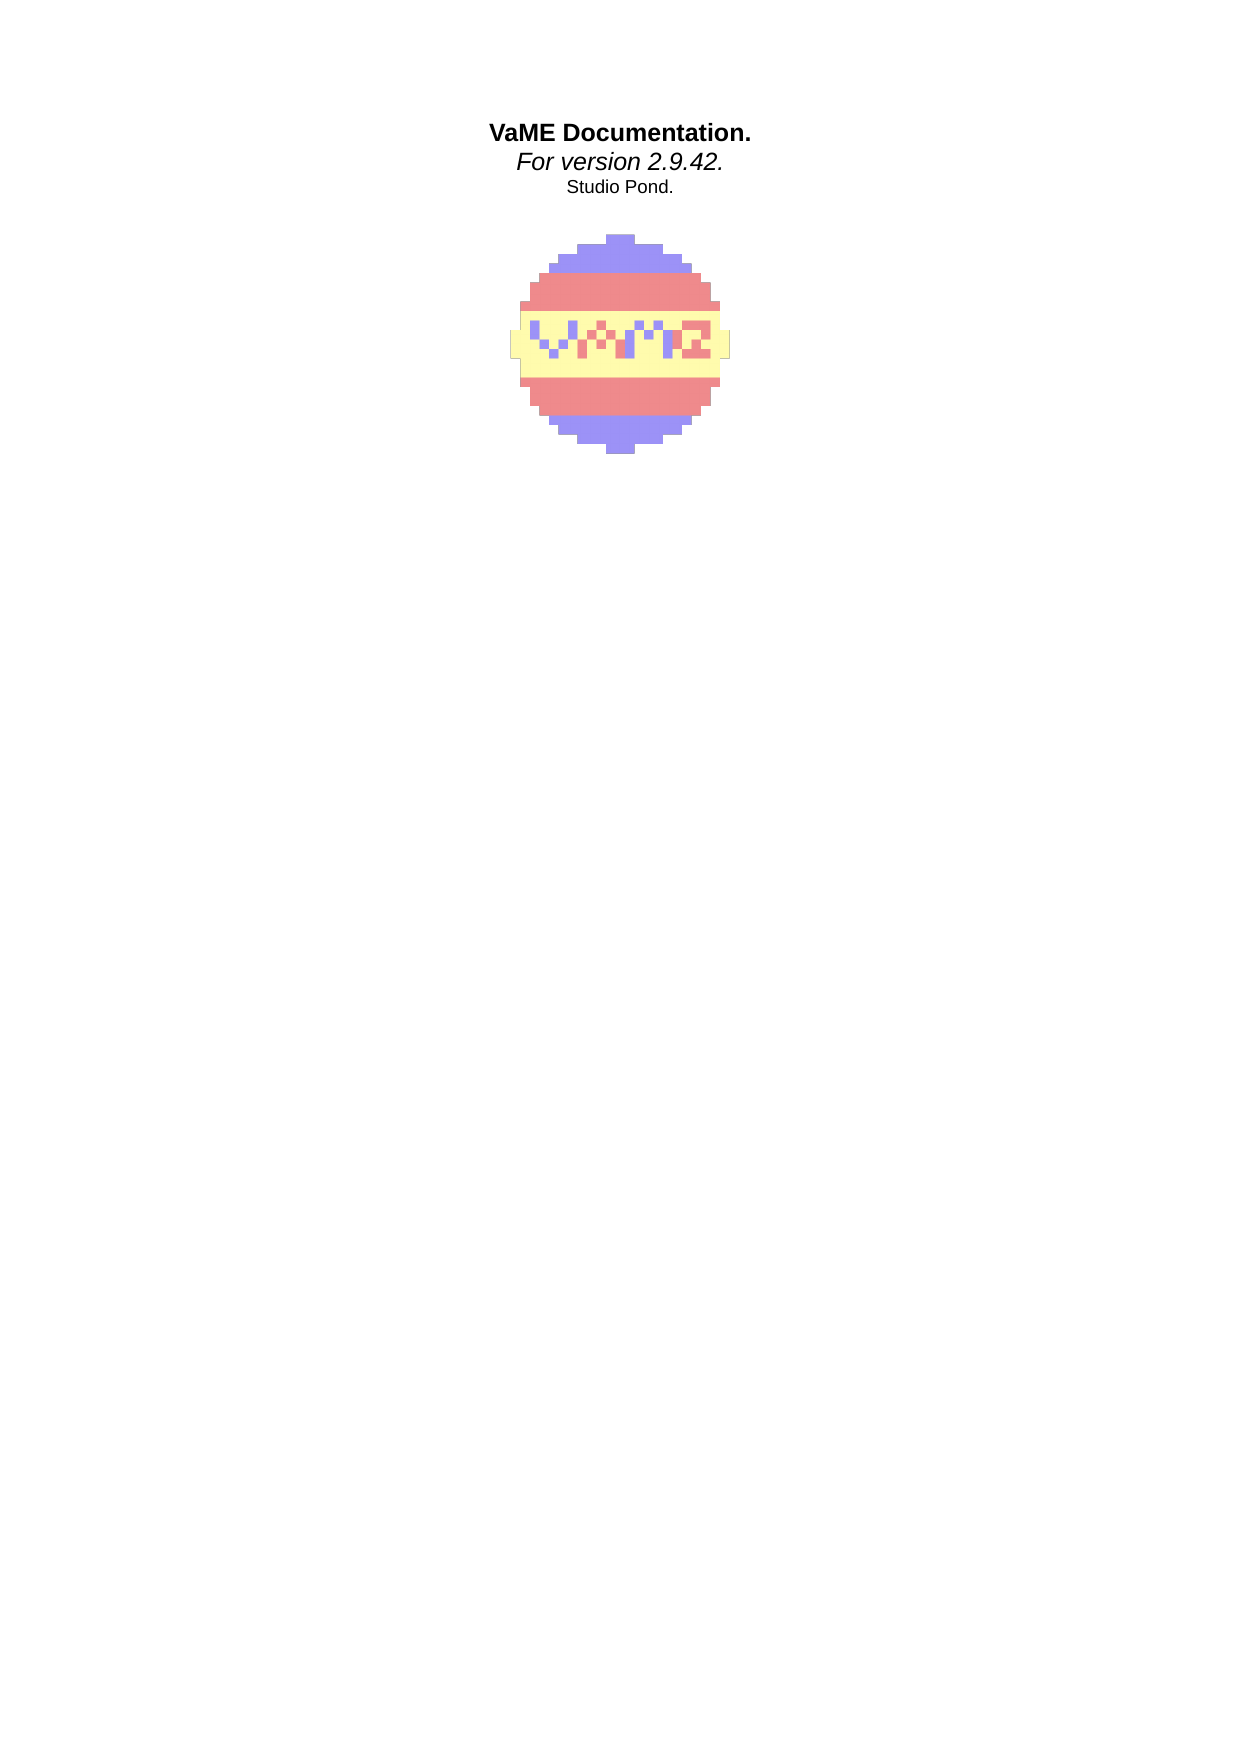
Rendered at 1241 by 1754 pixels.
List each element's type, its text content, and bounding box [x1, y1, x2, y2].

picture [501, 226, 739, 463]
text VaME Documentation. [118, 118, 1122, 147]
text Studio Pond. [118, 176, 1122, 197]
text For version 2.9.42. [118, 147, 1122, 176]
